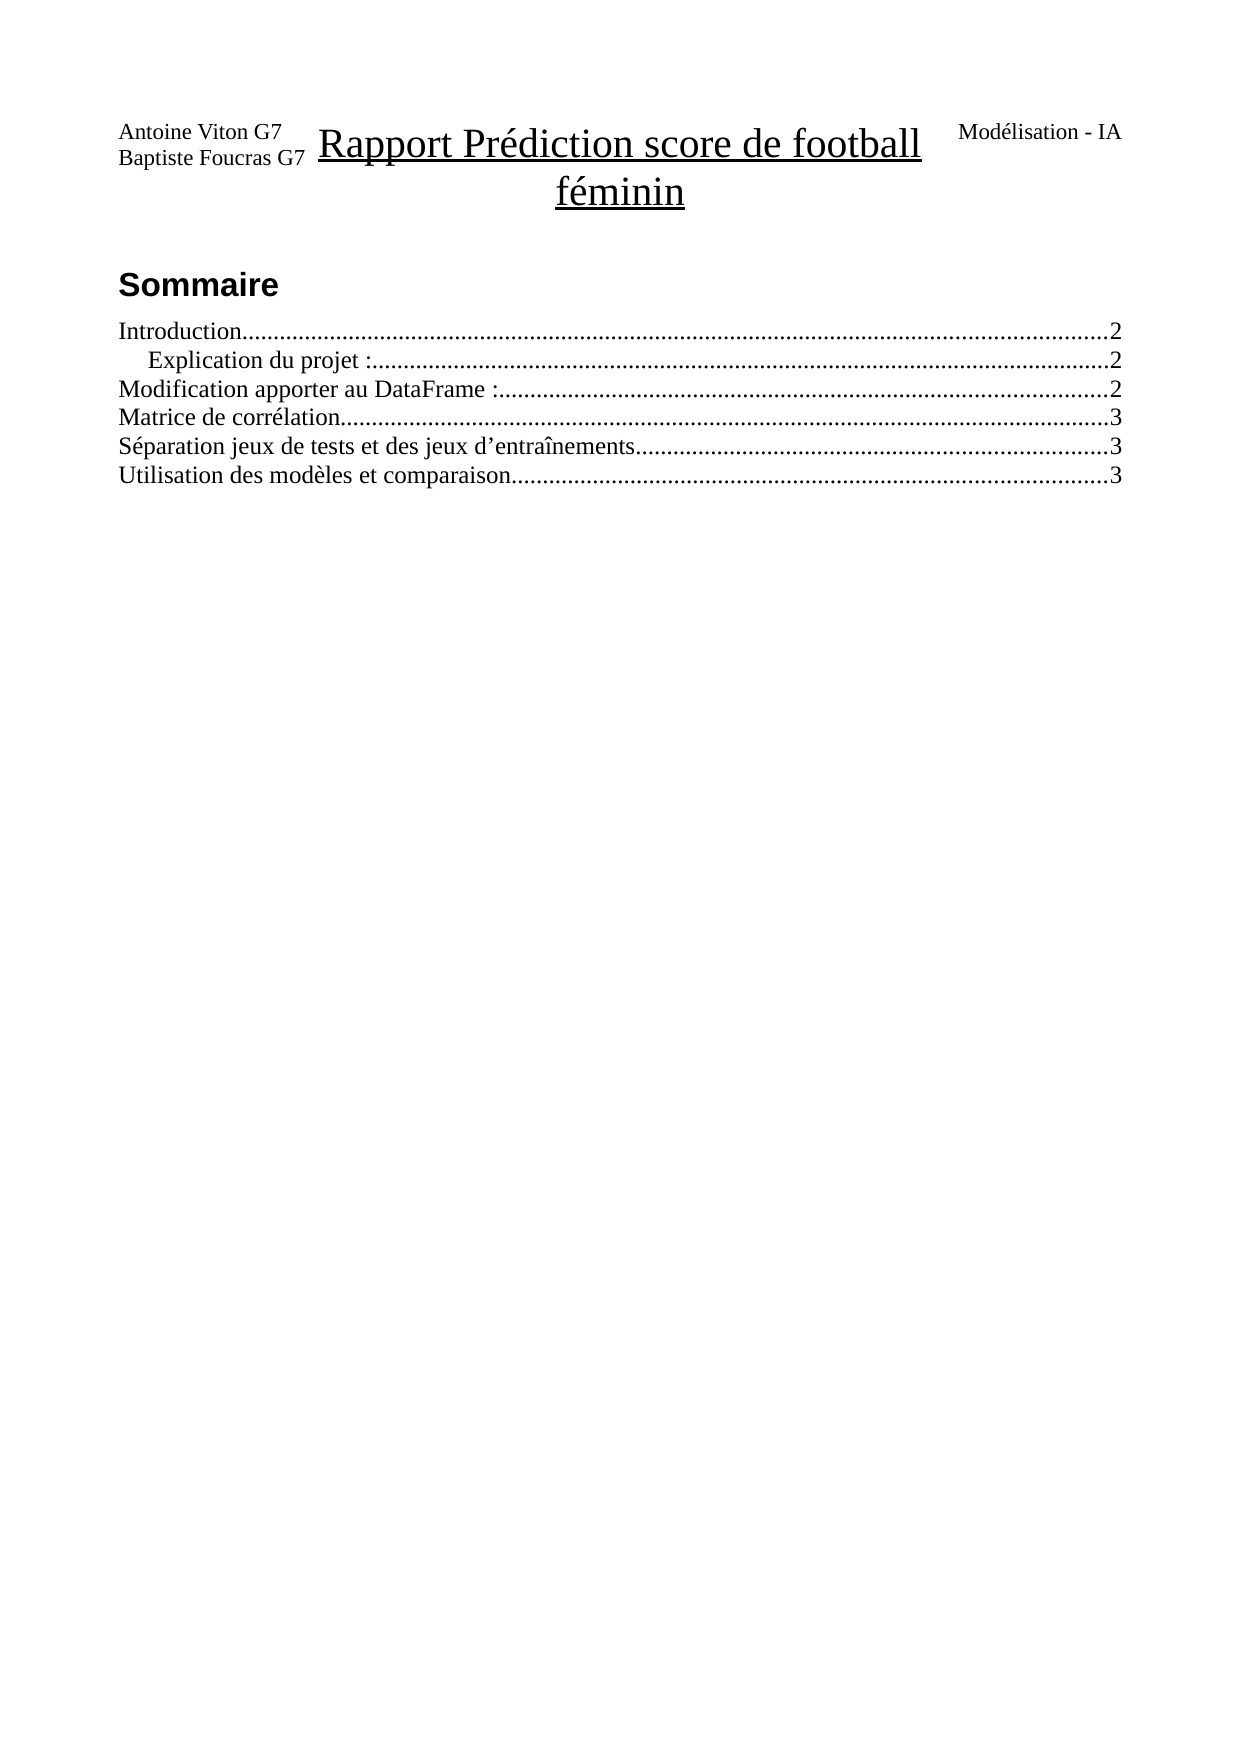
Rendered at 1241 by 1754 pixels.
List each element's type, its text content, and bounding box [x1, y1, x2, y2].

text Utilisation des modèles et comparaison 3 [118, 460, 1122, 489]
text Modification apporter au DataFrame : 2 [118, 374, 1122, 402]
text Introduction 2 [118, 316, 1122, 345]
subtitle Sommaire [118, 265, 1122, 304]
table_header Rapport Prédiction score de football féminin [307, 118, 933, 214]
text Explication du projet : 2 [148, 345, 1122, 374]
text Séparation jeux de tests et des jeux d’entraînements 3 [118, 431, 1122, 460]
text Matrice de corrélation 3 [118, 402, 1122, 431]
table_header Modélisation - IA [933, 118, 1122, 214]
table_header Antoine Viton G7 Baptiste Foucras G7 [118, 118, 307, 214]
